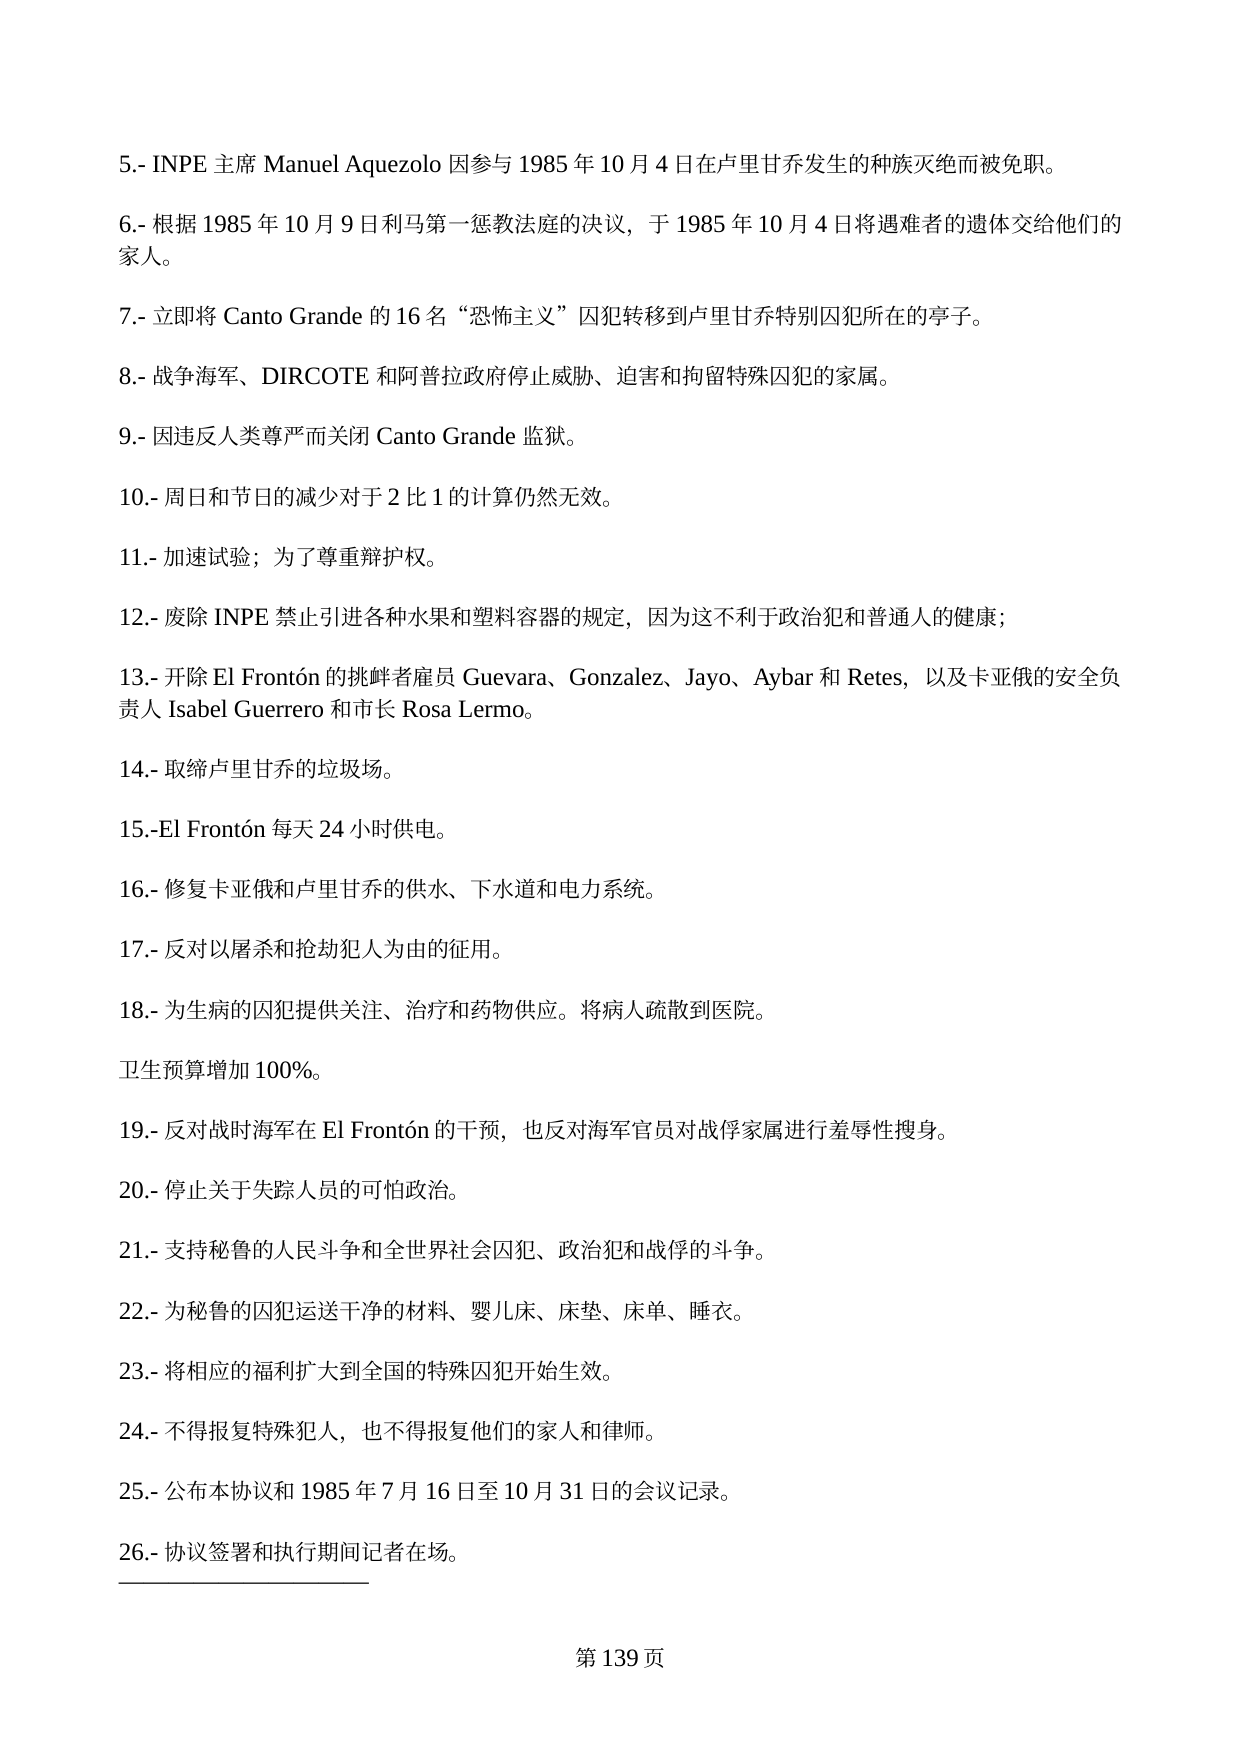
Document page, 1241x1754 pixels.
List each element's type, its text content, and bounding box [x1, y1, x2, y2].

text 12.- 废除 INPE 禁止引进各种水果和塑料容器的规定，因为这不利于政治犯和普通人的健康； [118, 600, 1122, 632]
text 24.- 不得报复特殊犯人，也不得报复他们的家人和律师。 [118, 1414, 1122, 1446]
text 20.- 停止关于失踪人员的可怕政治。 [118, 1173, 1122, 1205]
text 19.- 反对战时海军在El Frontón的干预，也反对海军官员对战俘家属进行羞辱性搜身。 [118, 1113, 1122, 1145]
text 15.-El Frontón每天24小时供电。 [118, 812, 1122, 844]
text 10.- 周日和节日的减少对于2比1的计算仍然无效。 [118, 480, 1122, 511]
text 18.- 为生病的囚犯提供关注、治疗和药物供应。将病人疏散到医院。 [118, 993, 1122, 1024]
text 23.- 将相应的福利扩大到全国的特殊囚犯开始生效。 [118, 1354, 1122, 1386]
text —————————— [118, 1566, 1122, 1595]
text 11.- 加速试验；为了尊重辩护权。 [118, 540, 1122, 571]
text 25.- 公布本协议和1985年7月16日至10月31日的会议记录。 [118, 1474, 1122, 1506]
text 6.- 根据1985年10月9日利马第一惩教法庭的决议，于1985年10月4日将遇难者的遗体交给他们的家人。 [118, 207, 1122, 270]
text 5.- INPE 主席 Manuel Aquezolo 因参与1985年10月4日在卢里甘乔发生的种族灭绝而被免职。 [118, 147, 1122, 179]
text 17.- 反对以屠杀和抢劫犯人为由的征用。 [118, 933, 1122, 964]
text 21.- 支持秘鲁的人民斗争和全世界社会囚犯、政治犯和战俘的斗争。 [118, 1234, 1122, 1265]
text 卫生预算增加100%。 [118, 1053, 1122, 1084]
text 13.- 开除El Frontón的挑衅者雇员 Guevara、Gonzalez、Jayo、Aybar 和 Retes，以及卡亚俄的安全负责人 Isabel Guerrero 和市长 Rosa Lermo。 [118, 660, 1122, 723]
text 22.- 为秘鲁的囚犯运送干净的材料、婴儿床、床垫、床单、睡衣。 [118, 1294, 1122, 1325]
text 9.- 因违反人类尊严而关闭 Canto Grande 监狱。 [118, 419, 1122, 451]
text 16.- 修复卡亚俄和卢里甘乔的供水、下水道和电力系统。 [118, 872, 1122, 904]
text 26.- 协议签署和执行期间记者在场。 [118, 1535, 1122, 1566]
text 14.- 取缔卢里甘乔的垃圾场。 [118, 752, 1122, 783]
text 7.- 立即将 Canto Grande 的16名“恐怖主义”囚犯转移到卢里甘乔特别囚犯所在的亭子。 [118, 299, 1122, 331]
text 8.- 战争海军、DIRCOTE 和阿普拉政府停止威胁、迫害和拘留特殊囚犯的家属。 [118, 359, 1122, 391]
